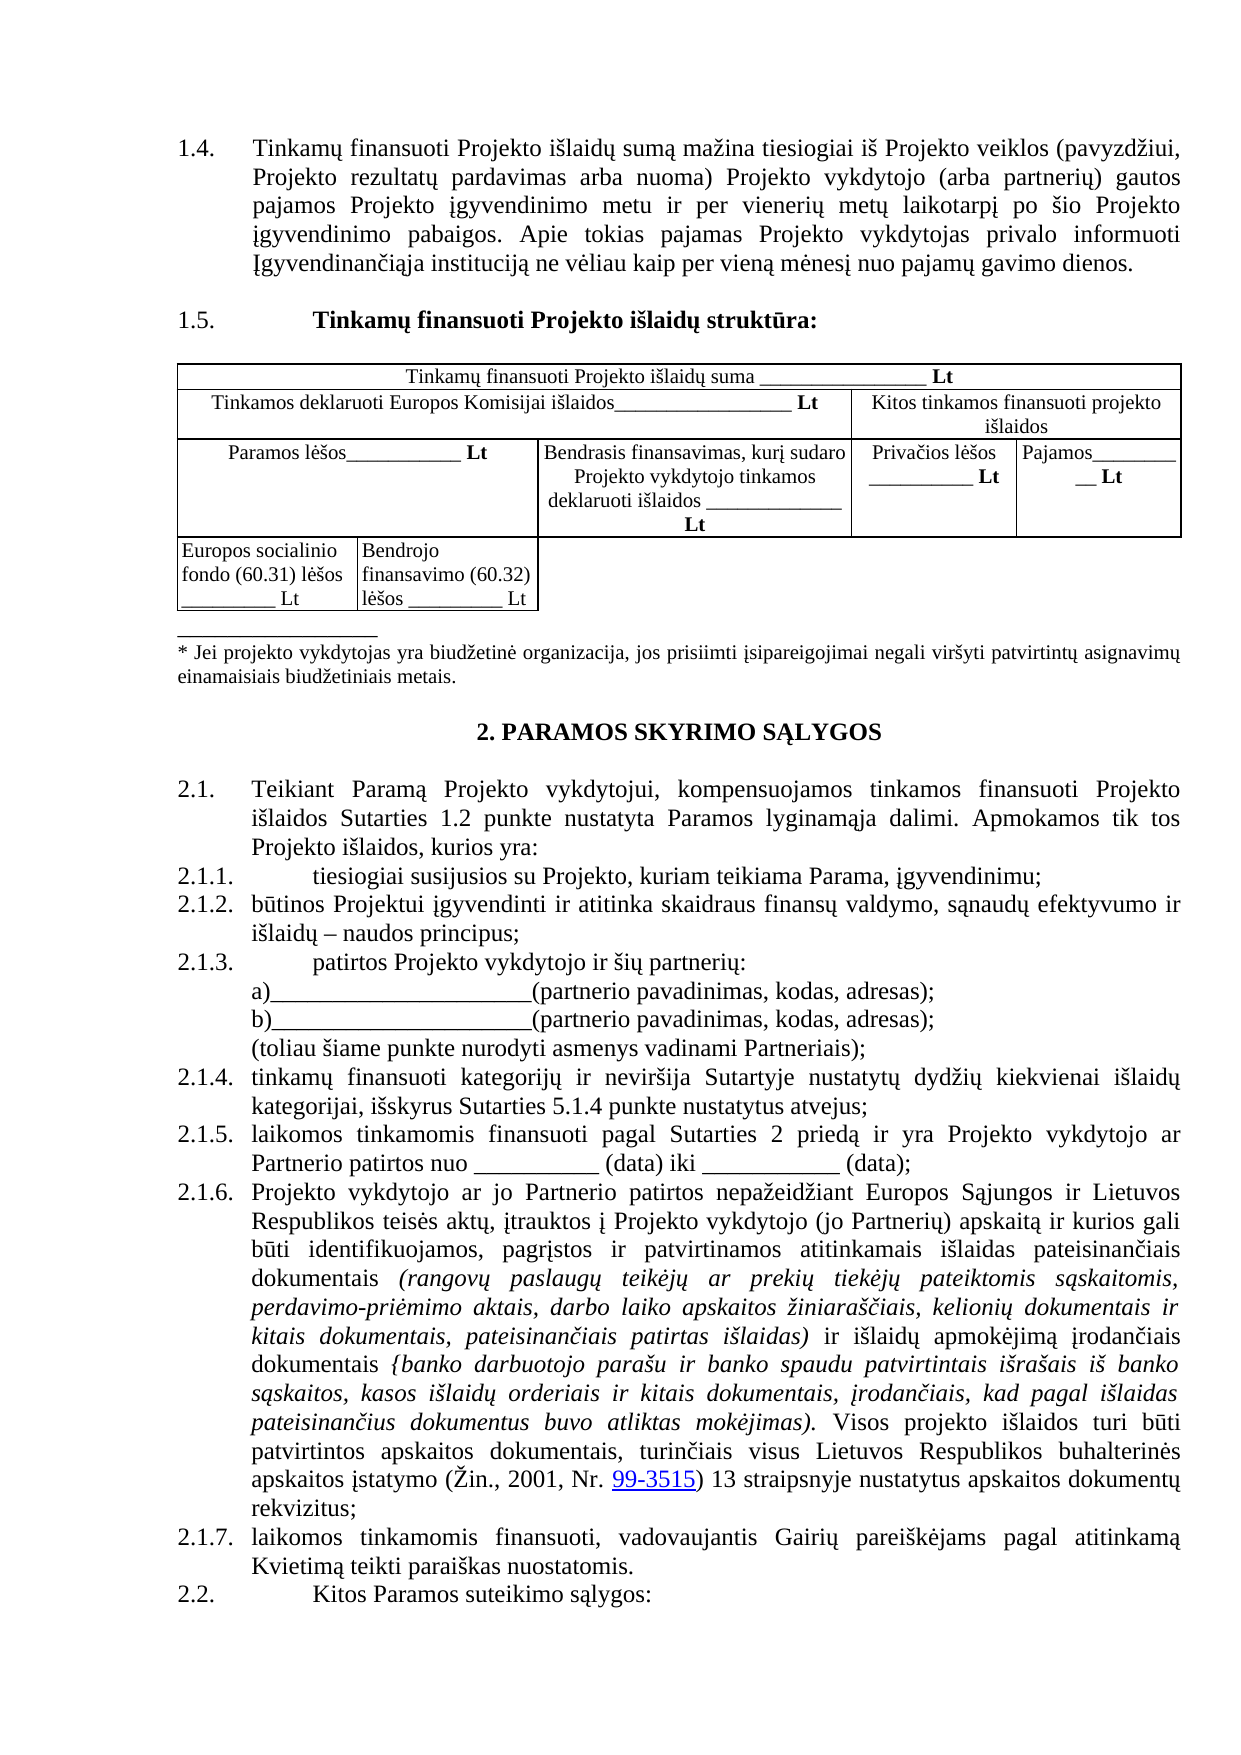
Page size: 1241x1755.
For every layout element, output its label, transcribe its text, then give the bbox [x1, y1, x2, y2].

text 2.1.2. būtinos Projektui įgyvendinti ir atitinka skaidraus finansų valdymo, sąnaudų efektyvumo ir išlaidų – naudos principus; [177, 889, 1181, 947]
text 1.5. Tinkamų finansuoti Projekto išlaidų struktūra: [177, 305, 1181, 334]
text 2.1.3. patirtos Projekto vykdytojo ir šių partnerių: [177, 947, 1181, 976]
text 2.1.5. laikomos tinkamomis finansuoti pagal Sutarties 2 priedą ir yra Projekto vykdytojo ar Partnerio patirtos nuo __________ (data) iki ___________ (data); [177, 1119, 1181, 1177]
table_cell [539, 538, 1181, 610]
table_cell Tinkamos deklaruoti Europos Komisijai išlaidos_________________ Lt [178, 390, 851, 438]
text b) (partnerio pavadinimas, kodas, adresas); [177, 1004, 1181, 1033]
table_cell Pajamos__________ Lt [1017, 440, 1180, 536]
text a) (partnerio pavadinimas, kodas, adresas); [177, 976, 1181, 1004]
text 2.2. Kitos Paramos suteikimo sąlygos: [177, 1579, 1181, 1608]
table_cell Bendrasis finansavimas, kurį sudaro Projekto vykdytojo tinkamos deklaruoti išlaidos _____________ Lt [539, 440, 851, 536]
table_cell Privačios lėšos __________ Lt [852, 440, 1016, 536]
text (toliau šiame punkte nurodyti asmenys vadinami Partneriais); [177, 1033, 1181, 1062]
table_cell Bendrojo finansavimo (60.32) lėšos _________ Lt [358, 538, 537, 610]
table_cell Europos socialinio fondo (60.31) lėšos _________ Lt [178, 538, 357, 610]
text 2.1.6. Projekto vykdytojo ar jo Partnerio patirtos nepažeidžiant Europos Sąjungos ir Lietuvos Respublikos teisės aktų, įtrauktos į Projekto vykdytojo (jo Partnerių) apskaitą ir kurios gali būti identifikuojamos, pagrįstos ir patvirtinamos atitinkamais išlaidas pateisinančiais dokumentais (rangovų paslaugų teikėjų ar prekių tiekėjų pateiktomis sąskaitomis, perdavimo-priėmimo aktais, darbo laiko apskaitos žiniaraščiais, kelionių dokumentais ir kitais dokumentais, pateisinančiais patirtas išlaidas) ir išlaidų apmokėjimą įrodančiais dokumentais {banko darbuotojo parašu ir banko spaudu patvirtintais išrašais iš banko sąskaitos, kasos išlaidų orderiais ir kitais dokumentais, įrodančiais, kad pagal išlaidas pateisinančius dokumentus buvo atliktas mokėjimas). Visos projekto išlaidos turi būti patvirtintos apskaitos dokumentais, turinčiais visus Lietuvos Respublikos buhalterinės apskaitos įstatymo (Žin., 2001, Nr. 99-3515) 13 straipsnyje nustatytus apskaitos dokumentų rekvizitus; [177, 1177, 1181, 1522]
text 2.1.4. tinkamų finansuoti kategorijų ir neviršija Sutartyje nustatytų dydžių kiekvienai išlaidų kategorijai, išskyrus Sutarties 5.1.4 punkte nustatytus atvejus; [177, 1062, 1181, 1119]
text ________________ [177, 611, 1181, 640]
text 2. PARAMOS SKYRIMO SĄLYGOS [177, 717, 1181, 746]
text 2.1. Teikiant Paramą Projekto vykdytojui, kompensuojamos tinkamos finansuoti Projekto išlaidos Sutarties 1.2 punkte nustatyta Paramos lyginamąja dalimi. Apmokamos tik tos Projekto išlaidos, kurios yra: [177, 774, 1181, 861]
table_header Tinkamų finansuoti Projekto išlaidų suma ________________ Lt [178, 365, 1180, 388]
table_cell Paramos lėšos___________ Lt [178, 440, 537, 536]
text * Jei projekto vykdytojas yra biudžetinė organizacija, jos prisiimti įsipareigojimai negali viršyti patvirtintų asignavimų einamaisiais biudžetiniais metais. [177, 640, 1181, 688]
text 1.4. Tinkamų finansuoti Projekto išlaidų sumą mažina tiesiogiai iš Projekto veiklos (pavyzdžiui, Projekto rezultatų pardavimas arba nuoma) Projekto vykdytojo (arba partnerių) gautos pajamos Projekto įgyvendinimo metu ir per vienerių metų laikotarpį po šio Projekto įgyvendinimo pabaigos. Apie tokias pajamas Projekto vykdytojas privalo informuoti Įgyvendinančiąja instituciją ne vėliau kaip per vieną mėnesį nuo pajamų gavimo dienos. [177, 133, 1181, 277]
table_cell Kitos tinkamos finansuoti projekto išlaidos [852, 390, 1180, 438]
text 2.1.1. tiesiogiai susijusios su Projekto, kuriam teikiama Parama, įgyvendinimu; [177, 861, 1181, 889]
text 2.1.7. laikomos tinkamomis finansuoti, vadovaujantis Gairių pareiškėjams pagal atitinkamą Kvietimą teikti paraiškas nuostatomis. [177, 1522, 1181, 1579]
